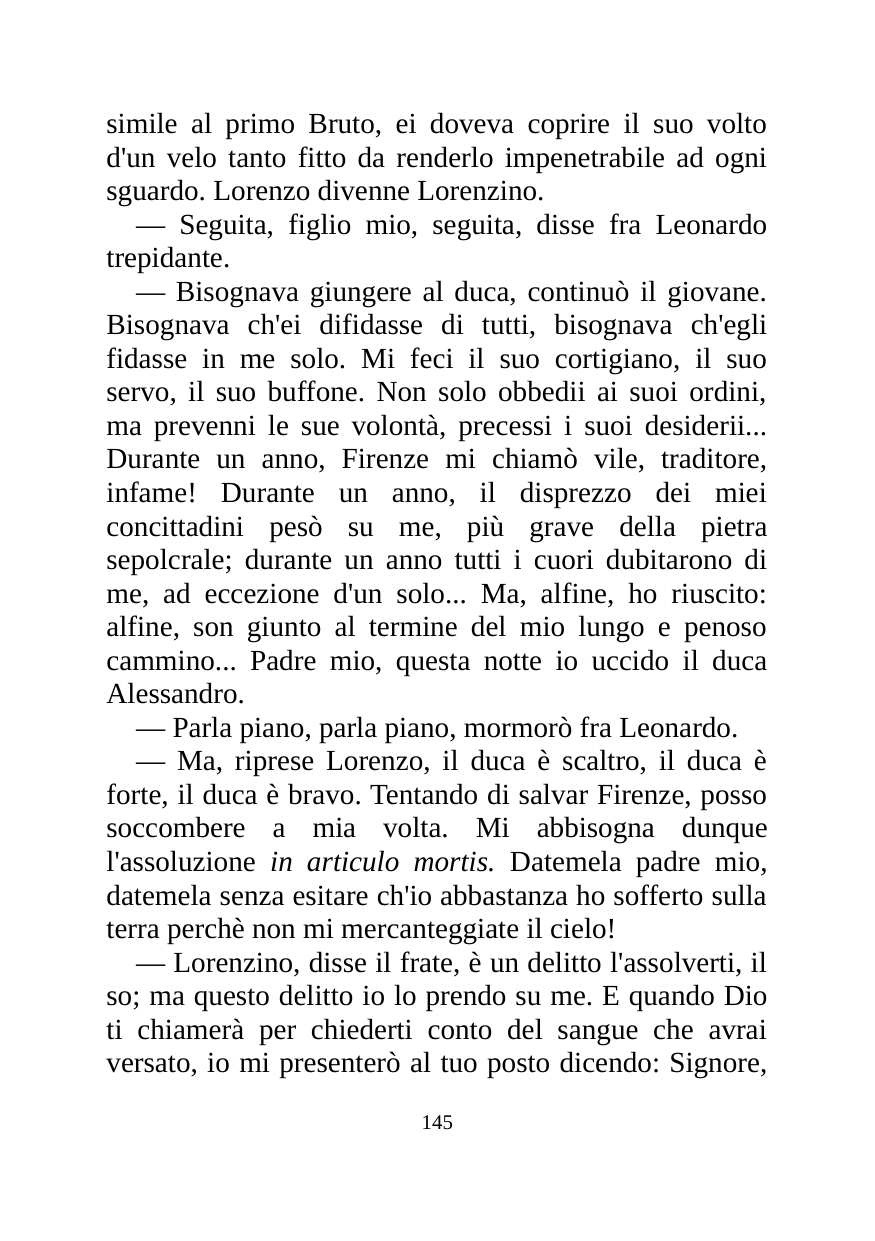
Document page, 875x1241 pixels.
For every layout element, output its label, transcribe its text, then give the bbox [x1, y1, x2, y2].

text — Parla piano, parla piano, mormorò fra Leonardo. [106, 710, 768, 743]
text — Bisognava giungere al duca, continuò il giovane. Bisognava ch'ei difidasse di tutti, bisognava ch'egli fidasse in me solo. Mi feci il suo cortigiano, il suo servo, il suo buffone. Non solo obbedii ai suoi ordini, ma prevenni le sue volontà, precessi i suoi desiderii... Durante un anno, Firenze mi chiamò vile, traditore, infame! Durante un anno, il disprezzo dei miei concittadini pesò su me, più grave della pietra sepolcrale; durante un anno tutti i cuori dubitarono di me, ad eccezione d'un solo... Ma, alfine, ho riuscito: alfine, son giunto al termine del mio lungo e penoso cammino... Padre mio, questa notte io uccido il duca Alessandro. [106, 274, 768, 710]
text — Lorenzino, disse il frate, è un delitto l'assolverti, il so; ma questo delitto io lo prendo su me. E quando Dio ti chiamerà per chiederti conto del sangue che avrai versato, io mi presenterò al tuo posto dicendo: Signore, [106, 945, 768, 1079]
text simile al primo Bruto, ei doveva coprire il suo volto d'un velo tanto fitto da renderlo impenetrabile ad ogni sguardo. Lorenzo divenne Lorenzino. [106, 106, 768, 207]
text — Seguita, figlio mio, seguita, disse fra Leonardo trepidante. [106, 207, 768, 274]
text — Ma, riprese Lorenzo, il duca è scaltro, il duca è forte, il duca è bravo. Tentando di salvar Firenze, posso soccombere a mia volta. Mi abbisogna dunque l'assoluzione in articulo mortis. Datemela padre mio, datemela senza esitare ch'io abbastanza ho sofferto sulla terra perchè non mi mercanteggiate il cielo! [106, 743, 768, 945]
